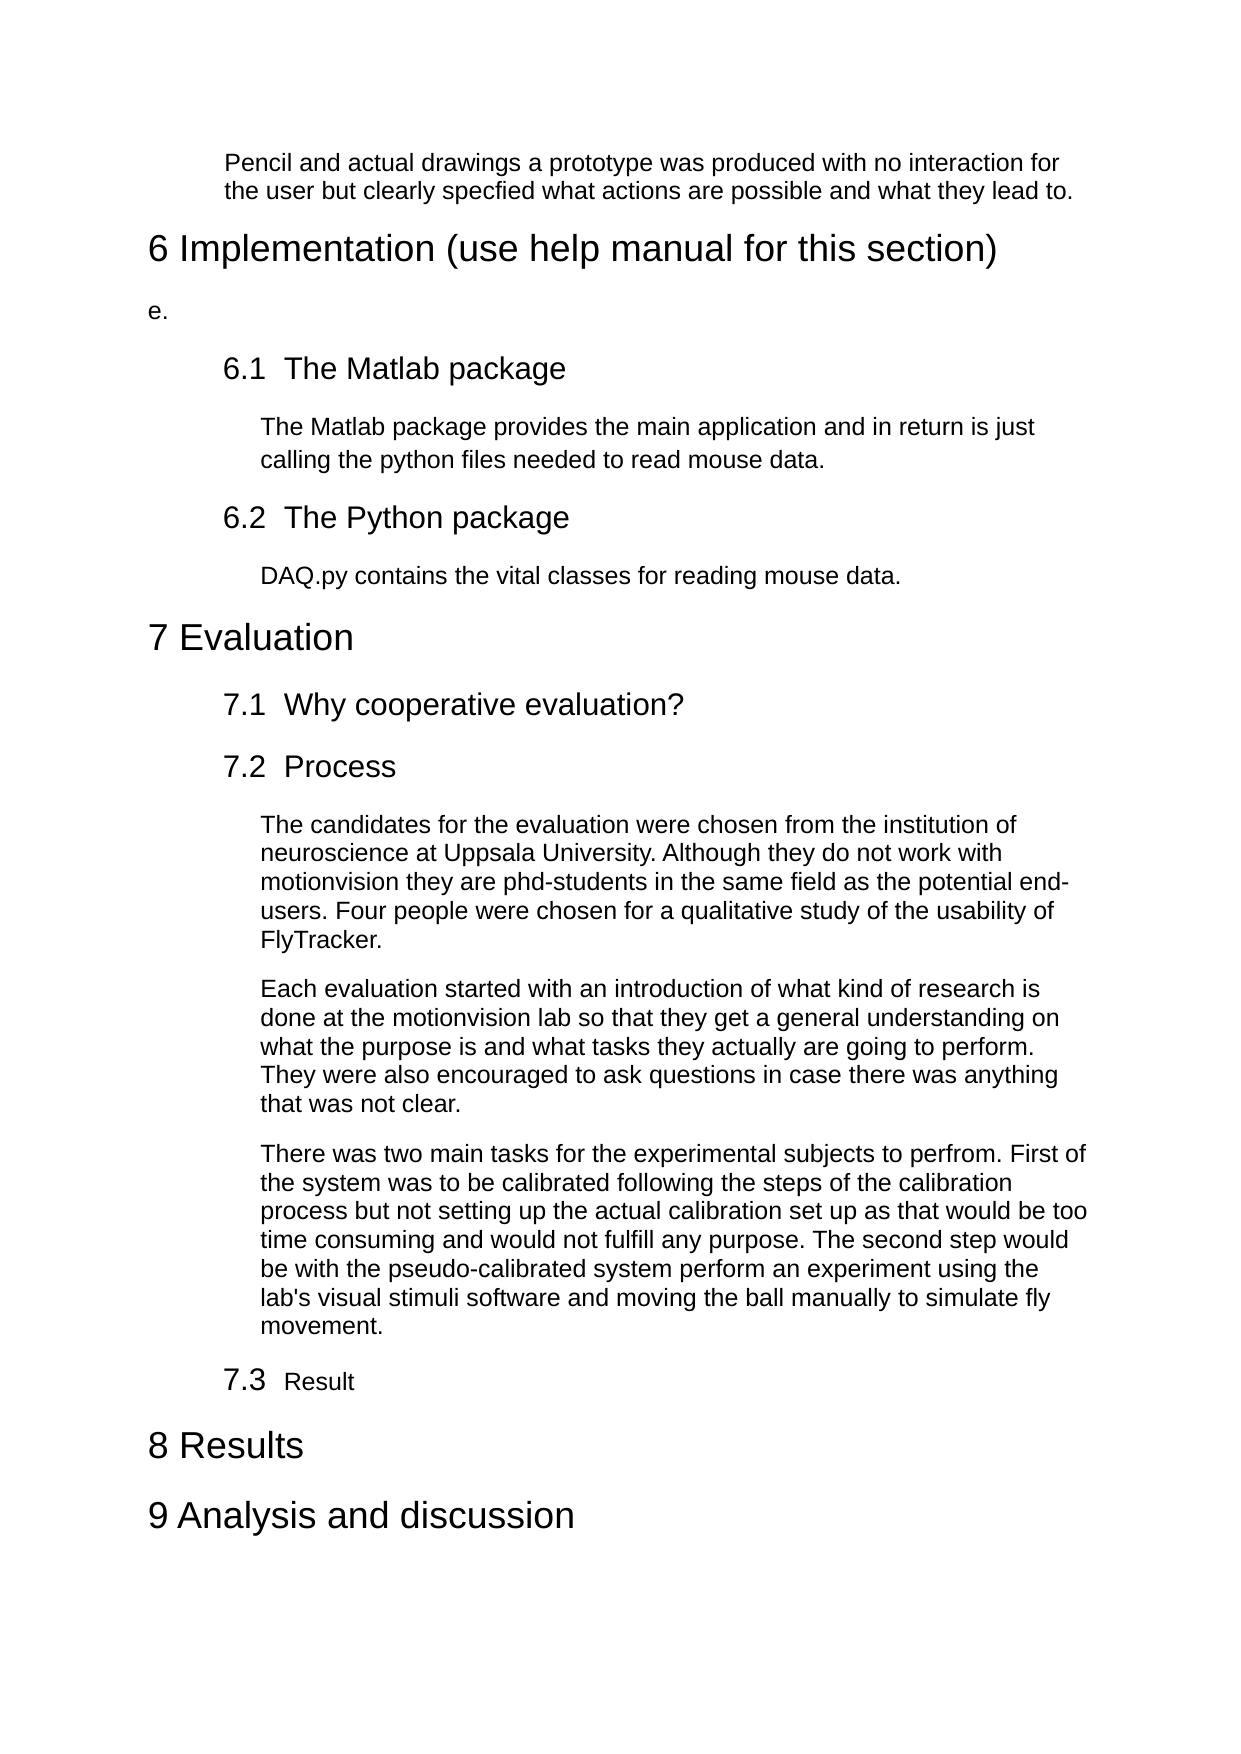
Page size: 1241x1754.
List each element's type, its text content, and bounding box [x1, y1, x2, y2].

text 6 Implementation (use help manual for this section) [148, 226, 1093, 269]
list Each evaluation started with an introduction of what kind of research is done at the motionvision lab so that they get a general understanding on what the purpose is and what tasks they actually are going to perform. They were also encouraged to ask questions in case there was anything that was not clear. [223, 974, 1093, 1118]
list DAQ.py contains the vital classes for reading mouse data. [223, 561, 1093, 590]
list There was two main tasks for the experimental subjects to perfrom. First of the system was to be calibrated following the steps of the calibration process but not setting up the actual calibration set up as that would be too time consuming and would not fulfill any purpose. The second step would be with the pseudo-calibrated system perform an experiment using the lab's visual stimuli software and moving the ball manually to simulate fly movement. [223, 1139, 1093, 1340]
list The candidates for the evaluation were chosen from the institution of neuroscience at Uppsala University. Although they do not work with motionvision they are phd-students in the same field as the potential end-users. Four people were chosen for a qualitative study of the usability of FlyTracker. [223, 810, 1093, 953]
text 8 Results [148, 1423, 1093, 1466]
text 9 Analysis and discussion [148, 1493, 1093, 1537]
list The Matlab package [223, 350, 1093, 386]
list Process [223, 748, 1093, 783]
list The Matlab package provides the main application and in return is just calling the python files needed to read mouse data. [223, 412, 1093, 474]
list The Python package [223, 499, 1093, 535]
list Why cooperative evaluation? [223, 686, 1093, 721]
list Result [223, 1361, 1093, 1397]
text 7 Evaluation [148, 615, 1093, 658]
text e. [148, 296, 1093, 325]
list Pencil and actual drawings a prototype was produced with no interaction for the user but clearly specfied what actions are possible and what they lead to. [187, 148, 1093, 205]
